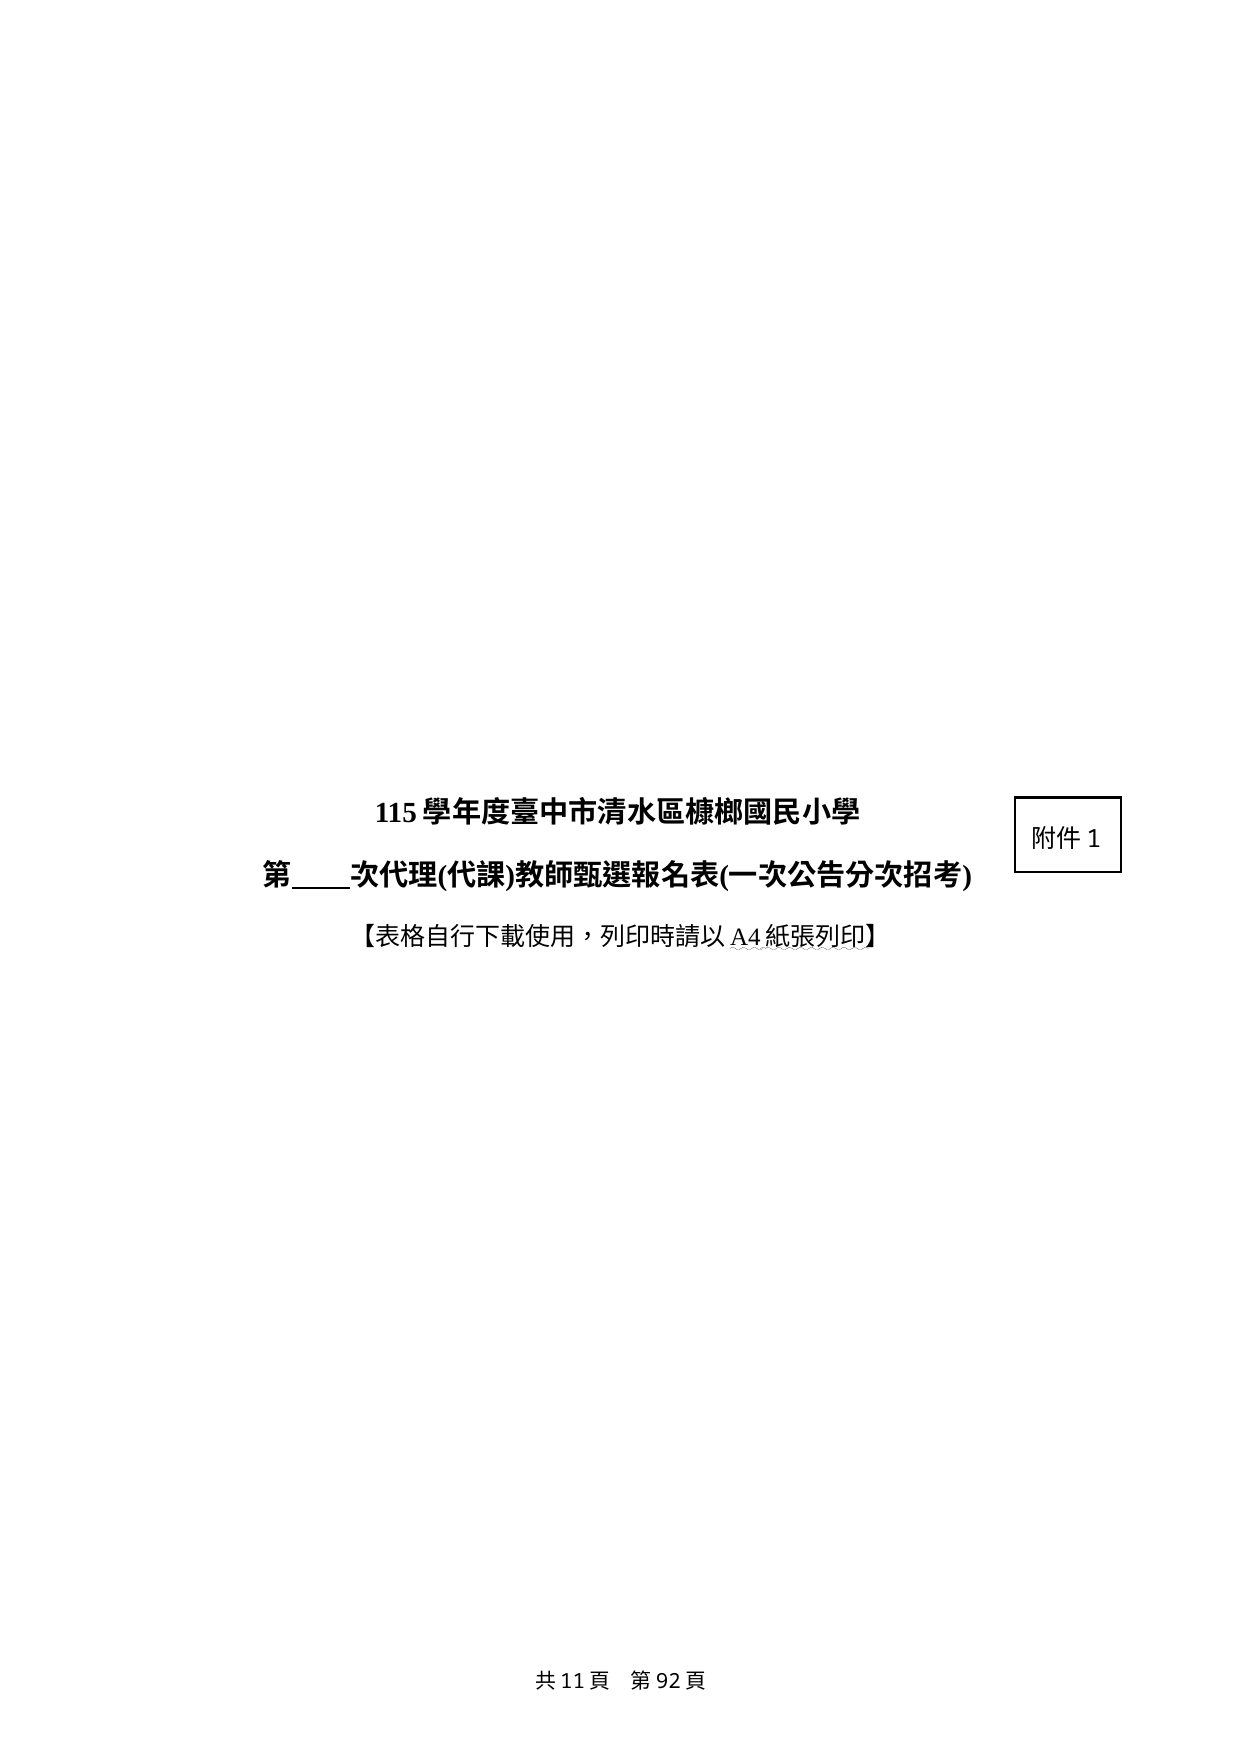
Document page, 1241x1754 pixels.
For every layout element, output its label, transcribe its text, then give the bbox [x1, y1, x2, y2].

text 附件1 [1031, 806, 1105, 858]
text 115學年度臺中市清水區槺榔國民小學 [118, 768, 1122, 831]
text 第 次代理(代課)教師甄選報名表(一次公告分次招考) [118, 831, 1122, 893]
text 【表格自行下載使用，列印時請以A4紙張列印】 [118, 893, 1122, 956]
text [1016, 799, 1120, 871]
